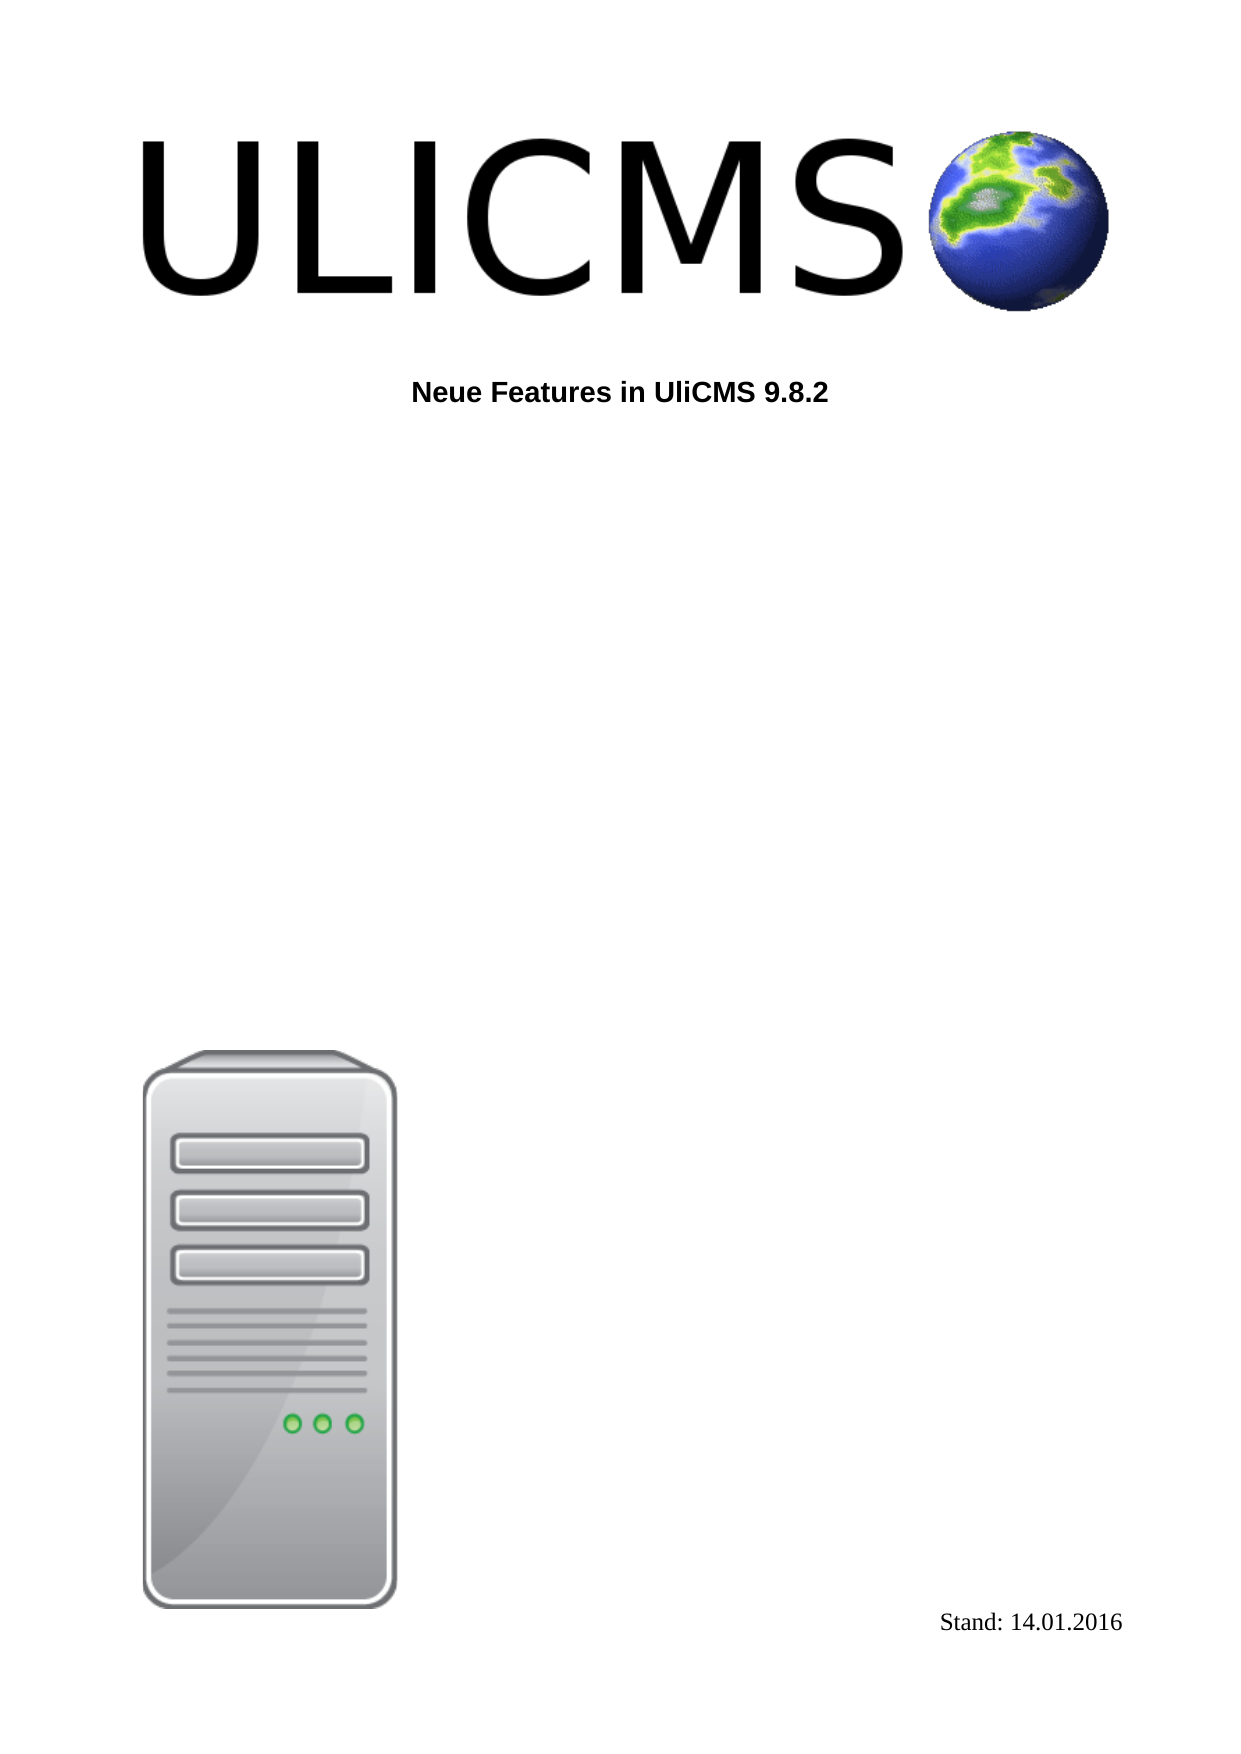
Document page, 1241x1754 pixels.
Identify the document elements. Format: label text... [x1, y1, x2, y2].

picture [115, 118, 1117, 321]
subtitle Neue Features in UliCMS 9.8.2 [118, 375, 1122, 408]
picture [142, 1050, 398, 1609]
